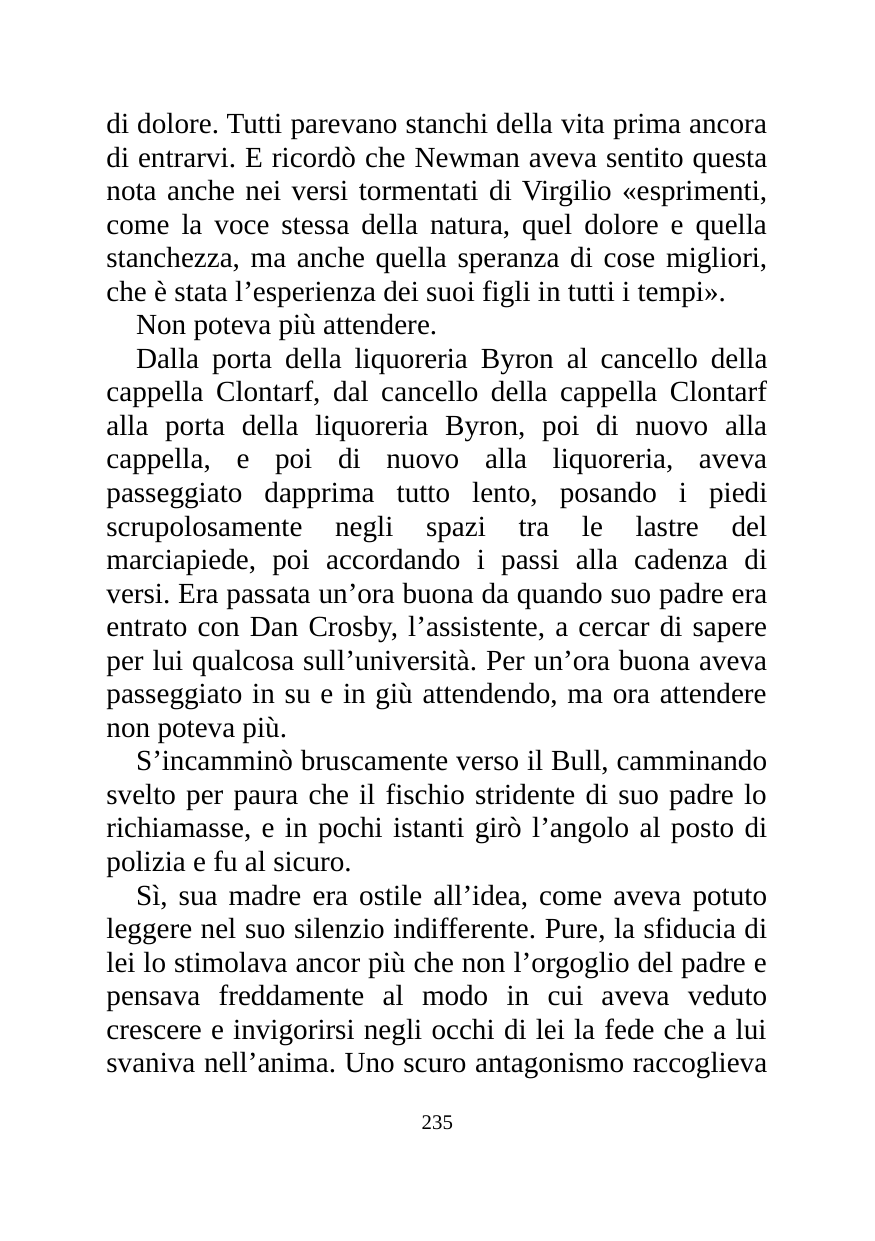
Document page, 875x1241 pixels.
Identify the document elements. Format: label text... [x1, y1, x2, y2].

text Non poteva più attendere. [106, 307, 768, 341]
text Dalla porta della liquoreria Byron al cancello della cappella Clontarf, dal cancello della cappella Clontarf alla porta della liquoreria Byron, poi di nuovo alla cappella, e poi di nuovo alla liquoreria, aveva passeggiato dapprima tutto lento, posando i piedi scrupolosamente negli spazi tra le lastre del marciapiede, poi accordando i passi alla cadenza di versi. Era passata un’ora buona da quando suo padre era entrato con Dan Crosby, l’assistente, a cercar di sapere per lui qualcosa sull’università. Per un’ora buona aveva passeggiato in su e in giù attendendo, ma ora attendere non poteva più. [106, 341, 768, 743]
text S’incamminò bruscamente verso il Bull, camminando svelto per paura che il fischio stridente di suo padre lo richiamasse, e in pochi istanti girò l’angolo al posto di polizia e fu al sicuro. [106, 743, 768, 878]
text Sì, sua madre era ostile all’idea, come aveva potuto leggere nel suo silenzio indifferente. Pure, la sfiducia di lei lo stimolava ancor più che non l’orgoglio del padre e pensava freddamente al modo in cui aveva veduto crescere e invigorirsi negli occhi di lei la fede che a lui svaniva nell’anima. Uno scuro antagonismo raccoglieva [106, 878, 768, 1079]
text di dolore. Tutti parevano stanchi della vita prima ancora di entrarvi. E ricordò che Newman aveva sentito questa nota anche nei versi tormentati di Virgilio «esprimenti, come la voce stessa della natura, quel dolore e quella stanchezza, ma anche quella speranza di cose migliori, che è stata l’esperienza dei suoi figli in tutti i tempi». [106, 106, 768, 307]
